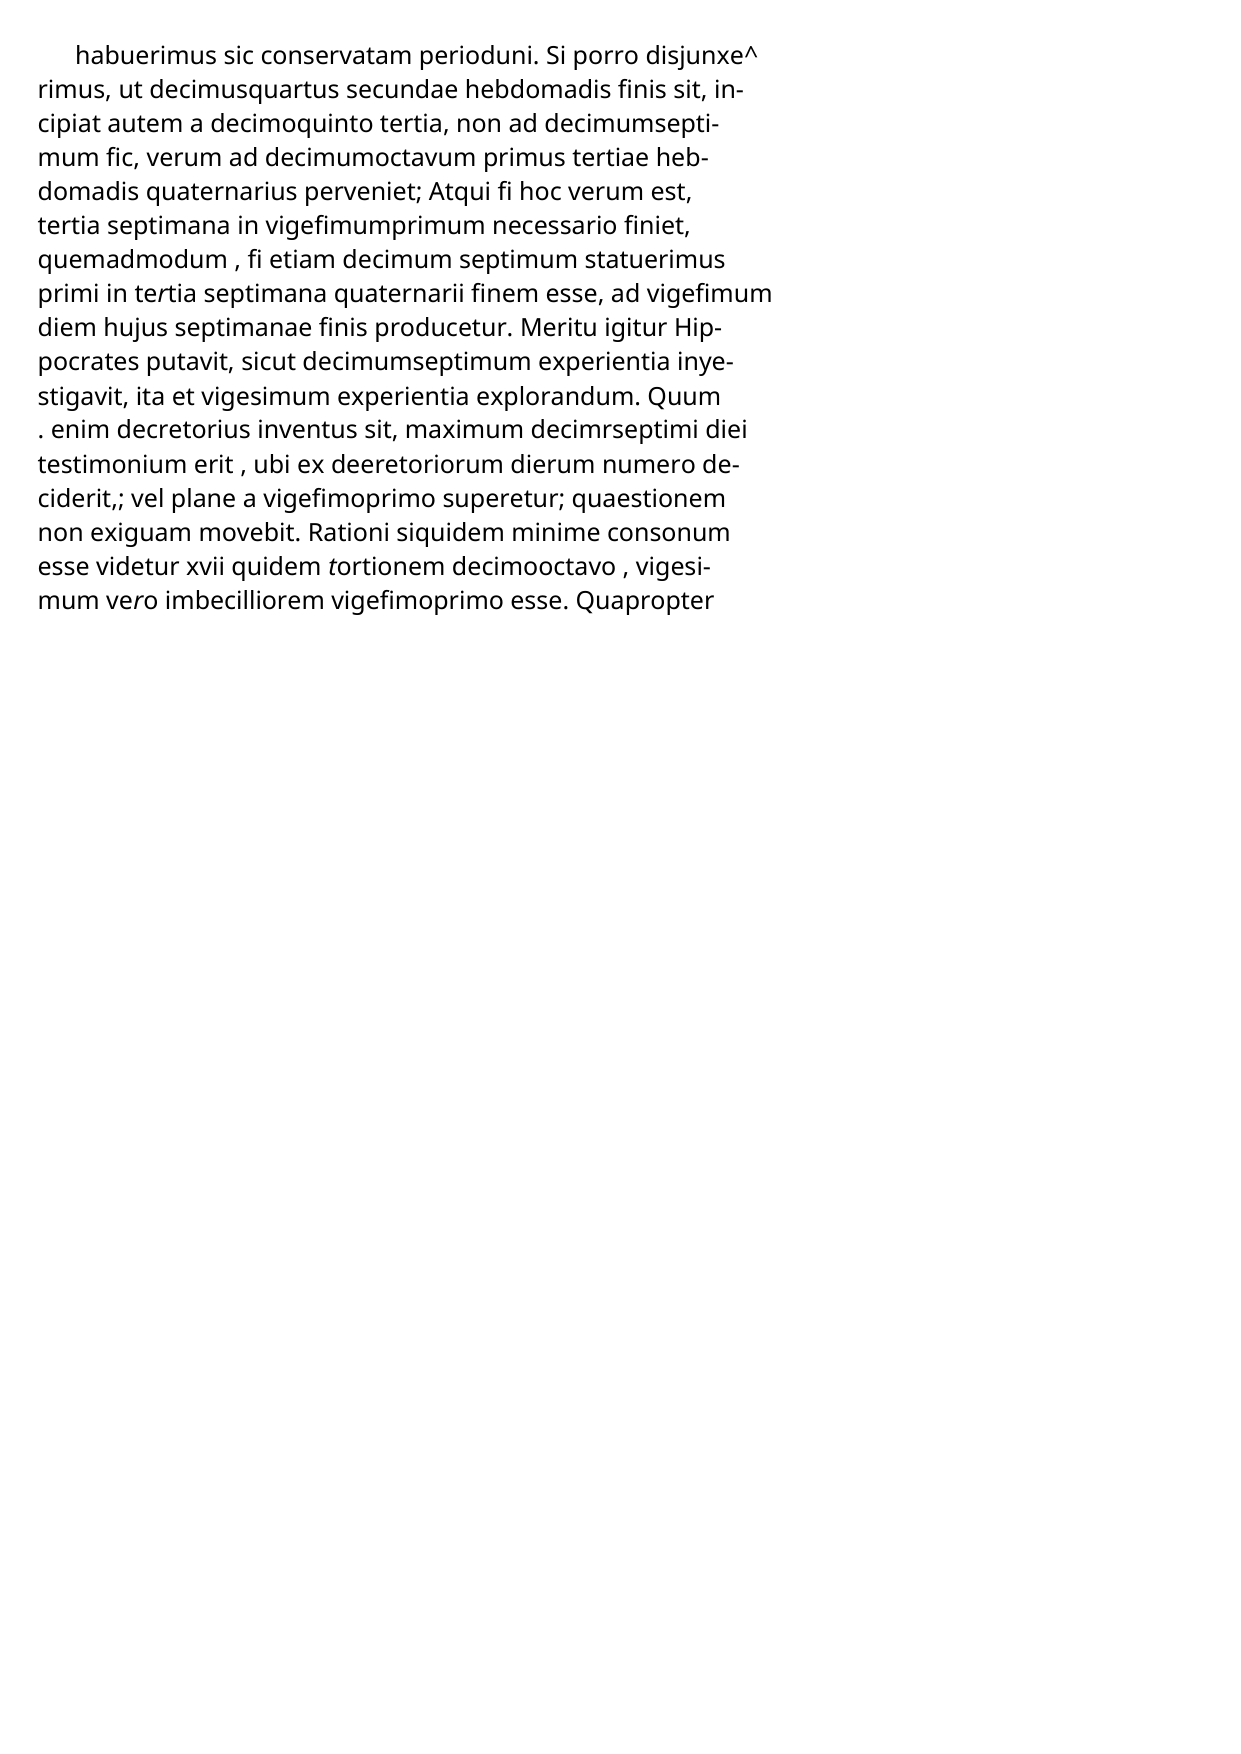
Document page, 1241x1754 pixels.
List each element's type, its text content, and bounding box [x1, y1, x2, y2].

text habuerimus sic conservatam perioduni. Si porro disjunxe^ rimus, ut decimusquartus secundae hebdomadis finis sit, in- cipiat autem a decimoquinto tertia, non ad decimumsepti- mum fic, verum ad decimumoctavum primus tertiae heb- domadis quaternarius perveniet; Atqui fi hoc verum est, tertia septimana in vigefimumprimum necessario finiet, quemadmodum , fi etiam decimum septimum statuerimus primi in tertia septimana quaternarii finem esse, ad vigefimum diem hujus septimanae finis producetur. Meritu igitur Hip- pocrates putavit, sicut decimumseptimum experientia inye- stigavit, ita et vigesimum experientia explorandum. Quum . enim decretorius inventus sit, maximum decimrseptimi diei testimonium erit , ubi ex deeretoriorum dierum numero de- ciderit,; vel plane a vigefimoprimo superetur; quaestionem non exiguam movebit. Rationi siquidem minime consonum esse videtur xvii quidem tortionem decimooctavo , vigesi- mum vero imbecilliorem vigefimoprimo esse. Quapropter [37, 37, 1203, 617]
